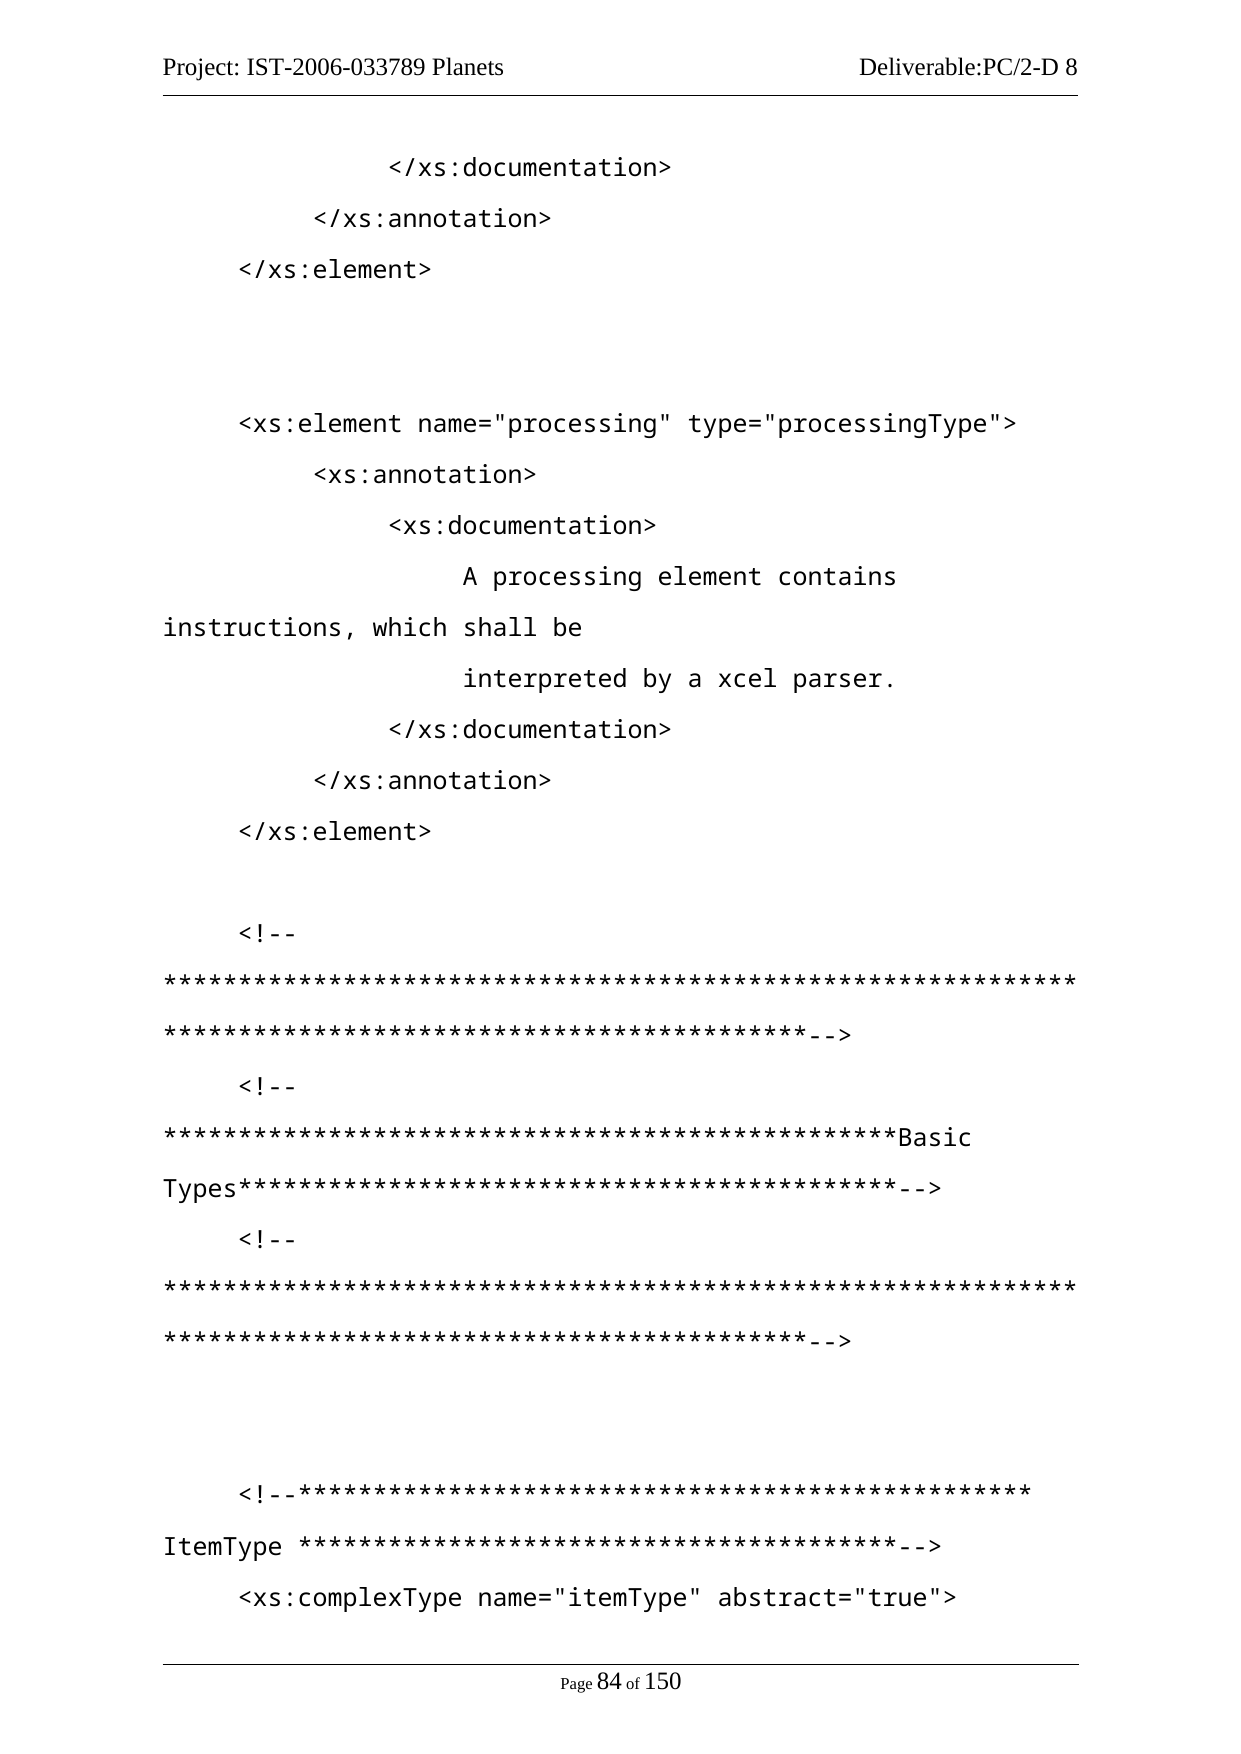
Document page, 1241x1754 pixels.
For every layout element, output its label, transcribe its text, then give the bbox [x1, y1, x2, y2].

text </xs:documentation> [162, 711, 1078, 746]
text A processing element contains instructions, which shall be [162, 558, 1078, 643]
text <xs:complexType name="itemType" abstract="true"> [162, 1579, 1078, 1613]
text <!--*************************************************Basic Types********************************************--> [162, 1069, 1078, 1205]
text <xs:annotation> [162, 456, 1078, 490]
text <xs:documentation> [162, 507, 1078, 541]
text <!--********************************************************************************************************--> [162, 1222, 1078, 1358]
text </xs:annotation> [162, 201, 1078, 235]
text interpreted by a xcel parser. [162, 660, 1078, 694]
text <xs:element name="processing" type="processingType"> [162, 405, 1078, 439]
text <!--********************************************************************************************************--> [162, 916, 1078, 1052]
text <!--************************************************* ItemType ****************************************--> [162, 1477, 1078, 1562]
text </xs:annotation> [162, 762, 1078, 797]
text </xs:element> [162, 813, 1078, 848]
text </xs:element> [162, 252, 1078, 286]
text </xs:documentation> [162, 150, 1078, 184]
